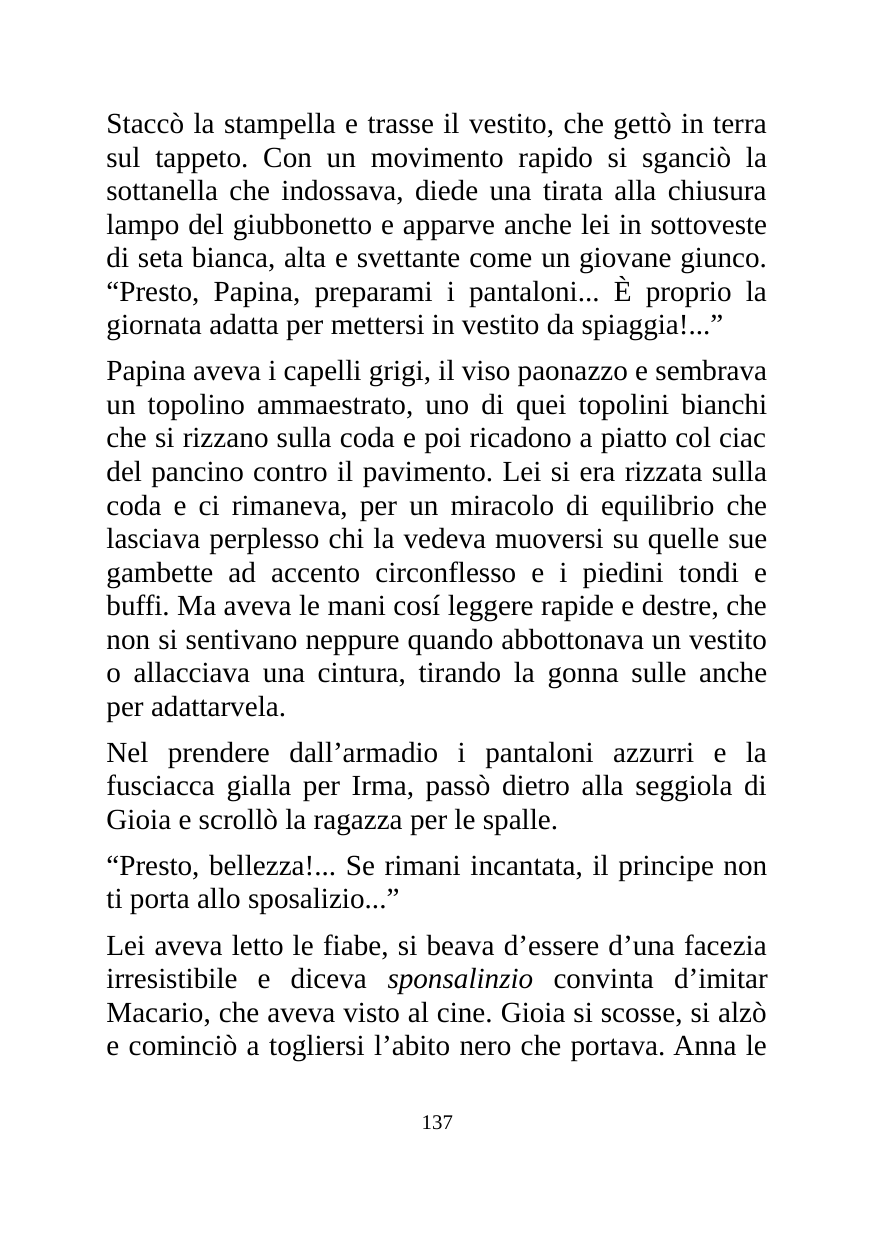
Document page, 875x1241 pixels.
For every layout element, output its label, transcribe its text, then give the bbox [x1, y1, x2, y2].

text Staccò la stampella e trasse il vestito, che gettò in terra sul tappeto. Con un movimento rapido si sganciò la sottanella che indossava, diede una tirata alla chiusura lampo del giubbonetto e apparve anche lei in sottoveste di seta bianca, alta e svettante come un giovane giunco. “Presto, Papina, preparami i pantaloni... È proprio la giornata adatta per mettersi in vestito da spiaggia!...” [106, 106, 768, 341]
text Lei aveva letto le fiabe, si beava d’essere d’una facezia irresistibile e diceva sponsalinzio convinta d’imitar Macario, che aveva visto al cine. Gioia si scosse, si alzò e cominciò a togliersi l’abito nero che portava. Anna le [106, 928, 768, 1062]
text Nel prendere dall’armadio i pantaloni azzurri e la fusciacca gialla per Irma, passò dietro alla seggiola di Gioia e scrollò la ragazza per le spalle. [106, 735, 768, 836]
text “Presto, bellezza!... Se rimani incantata, il principe non ti porta allo sposalizio...” [106, 848, 768, 915]
text Papina aveva i capelli grigi, il viso paonazzo e sembrava un topolino ammaestrato, uno di quei topolini bianchi che si rizzano sulla coda e poi ricadono a piatto col ciac del pancino contro il pavimento. Lei si era rizzata sulla coda e ci rimaneva, per un miracolo di equilibrio che lasciava perplesso chi la vedeva muoversi su quelle sue gambette ad accento circonflesso e i piedini tondi e buffi. Ma aveva le mani cosí leggere rapide e destre, che non si sentivano neppure quando abbottonava un vestito o allacciava una cintura, tirando la gonna sulle anche per adattarvela. [106, 353, 768, 722]
